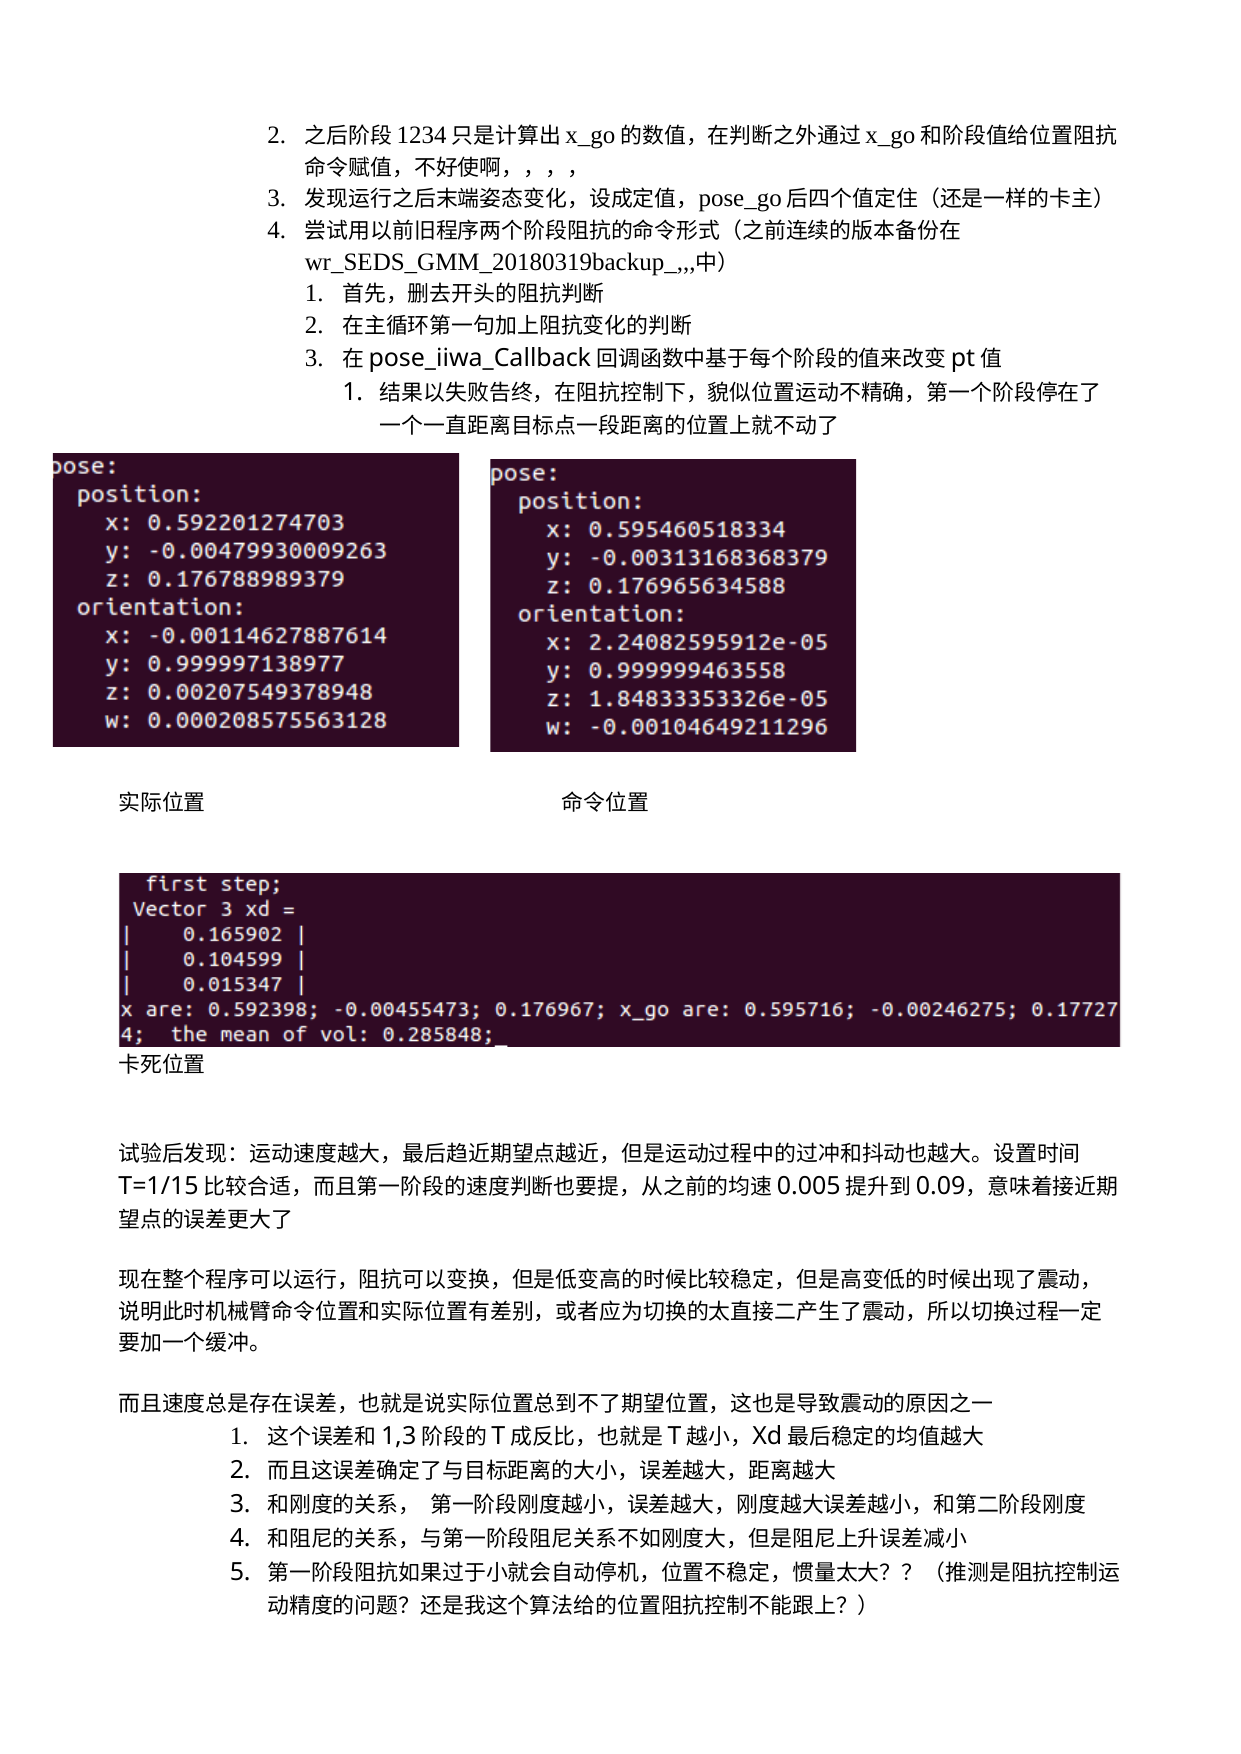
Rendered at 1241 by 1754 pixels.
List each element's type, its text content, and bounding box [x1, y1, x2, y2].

list 和阻尼的关系，与第一阶段阻尼关系不如刚度大，但是阻尼上升误差减小 [229, 1520, 1122, 1554]
list 在主循环第一句加上阻抗变化的判断 [304, 308, 1122, 340]
picture [490, 459, 857, 752]
list 之后阶段1234只是计算出x_go的数值，在判断之外通过x_go和阶段值给位置阻抗命令赋值，不好使啊，，，， [267, 118, 1122, 181]
list 发现运行之后末端姿态变化，设成定值，pose_go后四个值定住（还是一样的卡主） [267, 181, 1122, 213]
list 和刚度的关系， 第一阶段刚度越小，误差越大，刚度越大误差越小，和第二阶段刚度 [229, 1486, 1122, 1520]
list 在pose_iiwa_Callback回调函数中基于每个阶段的值来改变pt值 [304, 340, 1122, 374]
list 第一阶段阻抗如果过于小就会自动停机，位置不稳定，惯量太大？？（推测是阻抗控制运动精度的问题？还是我这个算法给的位置阻抗控制不能跟上？） [229, 1554, 1122, 1619]
list 结果以失败告终，在阻抗控制下，貌似位置运动不精确，第一个阶段停在了一个一直距离目标点一段距离的位置上就不动了 [342, 374, 1122, 439]
text 卡死位置 [118, 1047, 1122, 1078]
list 而且这误差确定了与目标距离的大小，误差越大，距离越大 [229, 1452, 1122, 1486]
text 实际位置 命令位置 [118, 784, 1122, 816]
picture [118, 873, 1123, 1047]
text 而且速度总是存在误差，也就是说实际位置总到不了期望位置，这也是导致震动的原因之一 [118, 1386, 1122, 1417]
list 这个误差和1,3阶段的T成反比，也就是T越小，Xd最后稳定的均值越大 [229, 1417, 1122, 1452]
picture [52, 453, 460, 747]
text 现在整个程序可以运行，阻抗可以变换，但是低变高的时候比较稳定，但是高变低的时候出现了震动，说明此时机械臂命令位置和实际位置有差别，或者应为切换的太直接二产生了震动，所以切换过程一定要加一个缓冲。 [118, 1262, 1122, 1357]
text 试验后发现：运动速度越大，最后趋近期望点越近，但是运动过程中的过冲和抖动也越大。设置时间T=1/15比较合适，而且第一阶段的速度判断也要提，从之前的均速0.005提升到0.09，意味着接近期望点的误差更大了 [118, 1136, 1122, 1233]
list 尝试用以前旧程序两个阶段阻抗的命令形式（之前连续的版本备份在wr_SEDS_GMM_20180319backup_,,,中） [267, 213, 1122, 276]
list 首先，删去开头的阻抗判断 [304, 276, 1122, 308]
